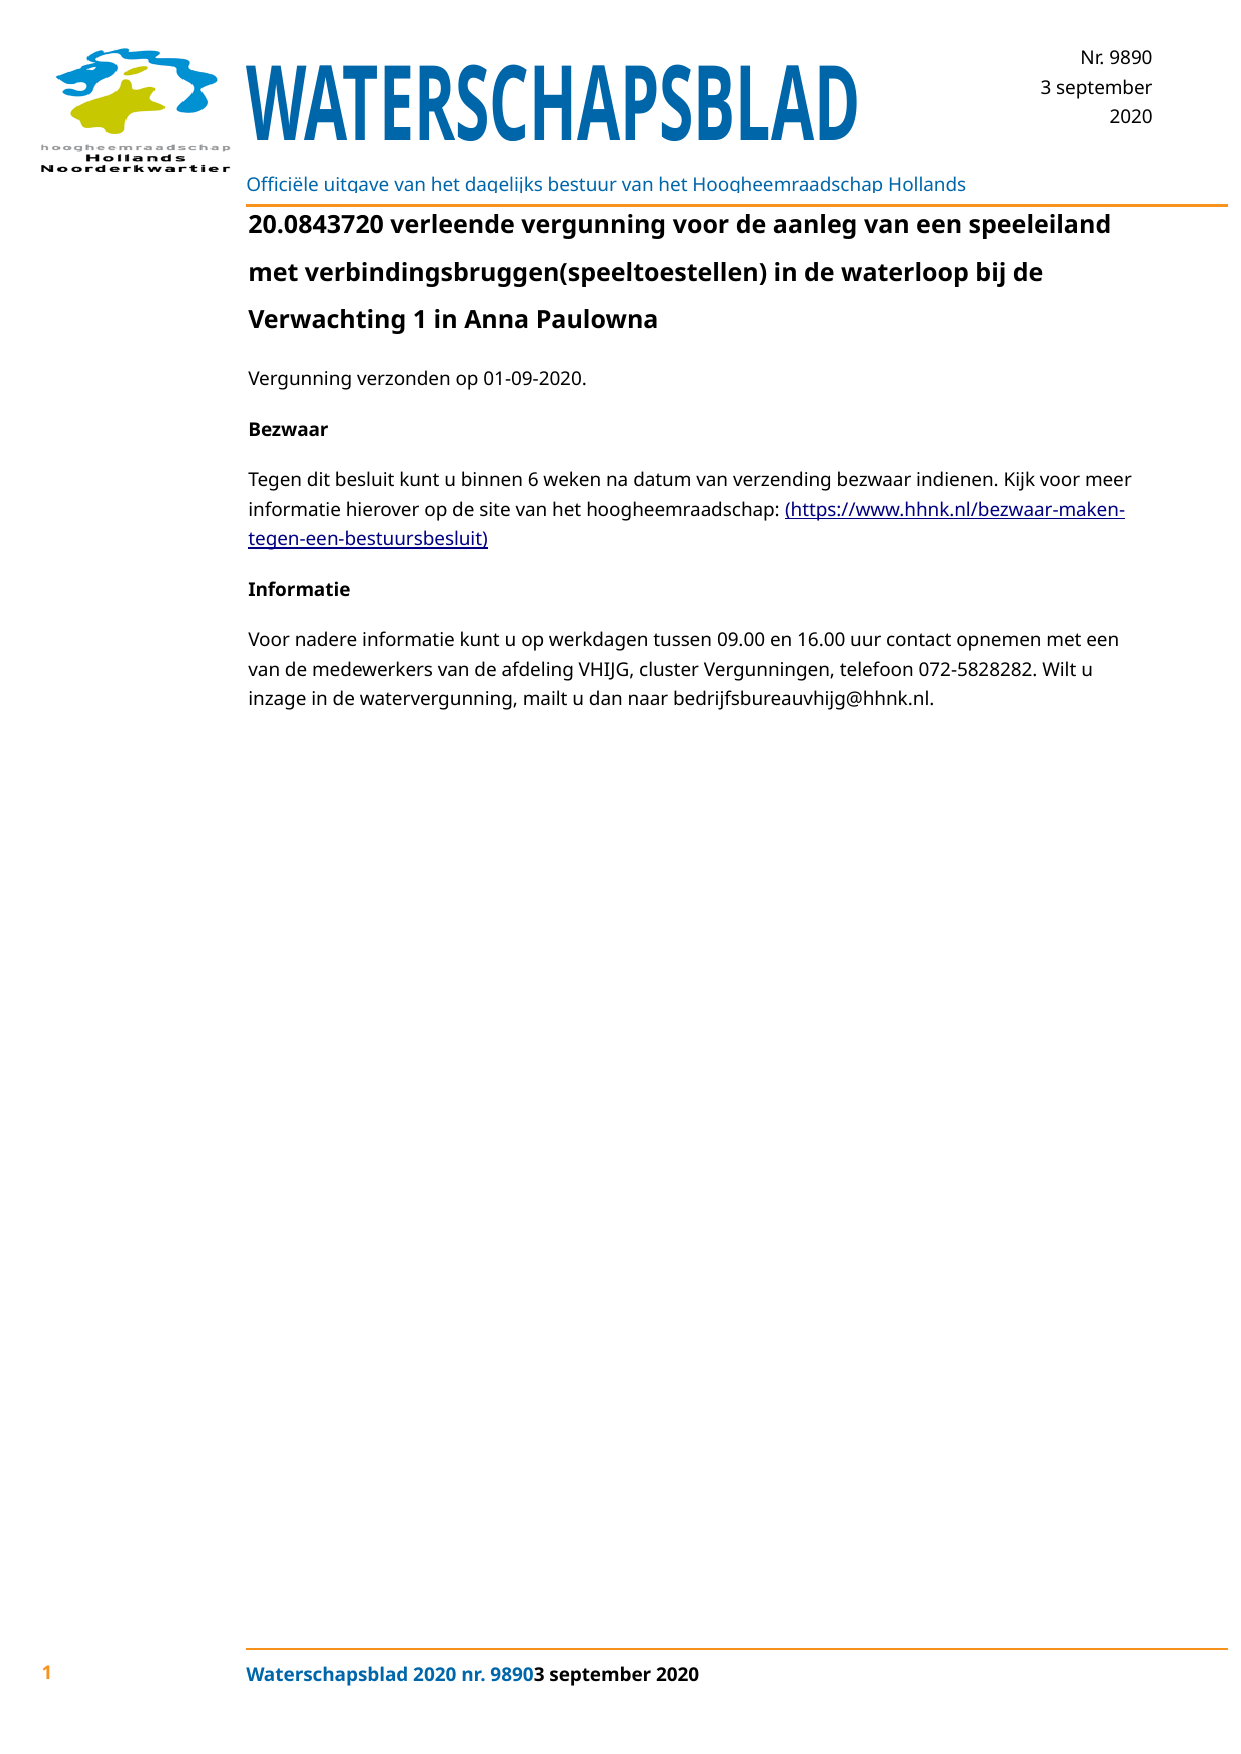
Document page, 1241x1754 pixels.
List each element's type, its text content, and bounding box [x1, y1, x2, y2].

text Tegen dit besluit kunt u binnen 6 weken na datum van verzending bezwaar indienen. Kijk voor meer informatie hierover op de site van het hoogheemraadschap: (https://www.hhnk.nl/bezwaar-maken-tegen-een-bestuursbesluit) [248, 466, 1152, 551]
text Informatie [248, 576, 1152, 602]
text Bezwaar [248, 416, 1152, 442]
picture [41, 47, 231, 172]
text Vergunning verzonden op 01-09-2020. [248, 366, 1152, 391]
text 20.0843720 verleende vergunning voor de aanleg van een speeleiland met verbindingsbruggen(speeltoestellen) in de waterloop bij de Verwachting 1 in Anna Paulowna [248, 207, 1152, 336]
text Voor nadere informatie kunt u op werkdagen tussen 09.00 en 16.00 uur contact opnemen met een van de medewerkers van de afdeling VHIJG, cluster Vergunningen, telefoon 072-5828282. Wilt u inzage in de watervergunning, mailt u dan naar bedrijfsbureauvhijg@hhnk.nl. [248, 626, 1152, 711]
